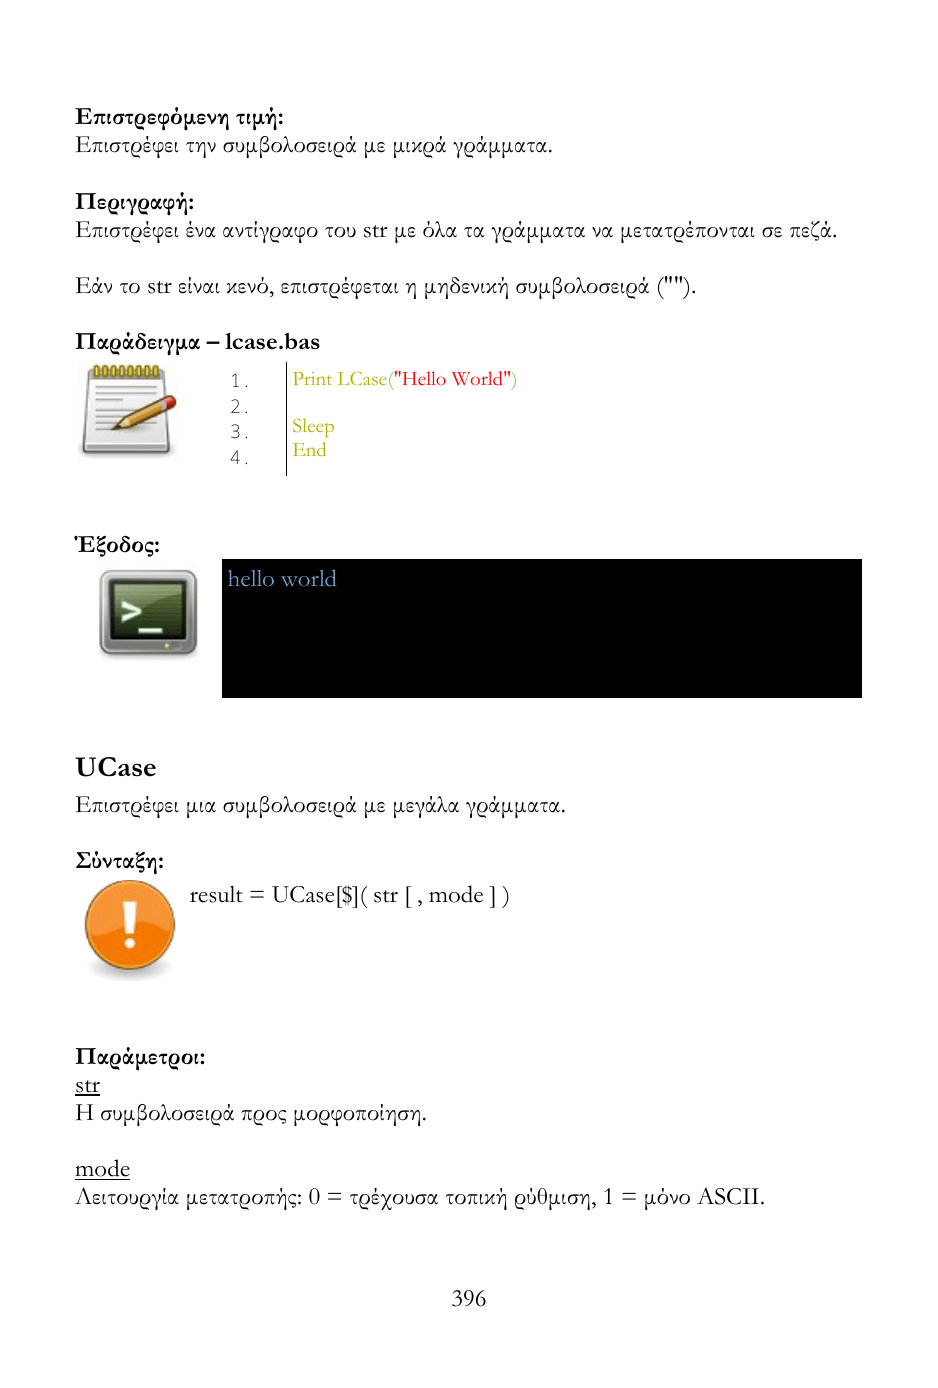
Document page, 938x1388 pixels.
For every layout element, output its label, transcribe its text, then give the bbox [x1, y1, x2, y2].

table_header hello world [222, 559, 862, 698]
table_header Print LCase("Hello World") Sleep End [287, 362, 857, 476]
picture [77, 362, 178, 462]
table_header [75, 356, 180, 502]
table_header result = UCase[$]( str [ , mode ] ) [184, 875, 863, 1014]
text Περιγραφή: [75, 187, 862, 216]
table_header [75, 875, 183, 1014]
text Επιστρέφει ένα αντίγραφο του str με όλα τα γράμματα να μετατρέπονται σε πεζά. [75, 216, 862, 244]
text Λειτουργία μετατροπής: 0 = τρέχουσα τοπική ρύθμιση, 1 = μόνο ASCII. [75, 1183, 862, 1211]
text Έξοδος: [75, 531, 862, 559]
text mode [75, 1155, 862, 1183]
text Εάν το str είναι κενό, επιστρέφεται η μηδενική συμβολοσειρά (""). [75, 272, 862, 300]
table_header [186, 362, 286, 476]
table_header [180, 356, 863, 502]
text Επιστρεφόμενη τιμή: [75, 103, 862, 131]
subtitle UCase [75, 751, 862, 784]
table_header [75, 559, 222, 698]
text Επιστρέφει μια συμβολοσειρά με μεγάλα γράμματα. [75, 790, 862, 818]
text str [75, 1071, 862, 1099]
text Σύνταξη: [75, 847, 862, 875]
text Η συμβολοσειρά προς μορφοποίηση. [75, 1099, 862, 1127]
text Επιστρέφει την συμβολοσειρά με μικρά γράμματα. [75, 131, 862, 159]
picture [98, 564, 199, 665]
text Παράμετροι: [75, 1042, 862, 1071]
text Παράδειγμα – lcase.bas [75, 328, 862, 356]
picture [79, 880, 180, 981]
